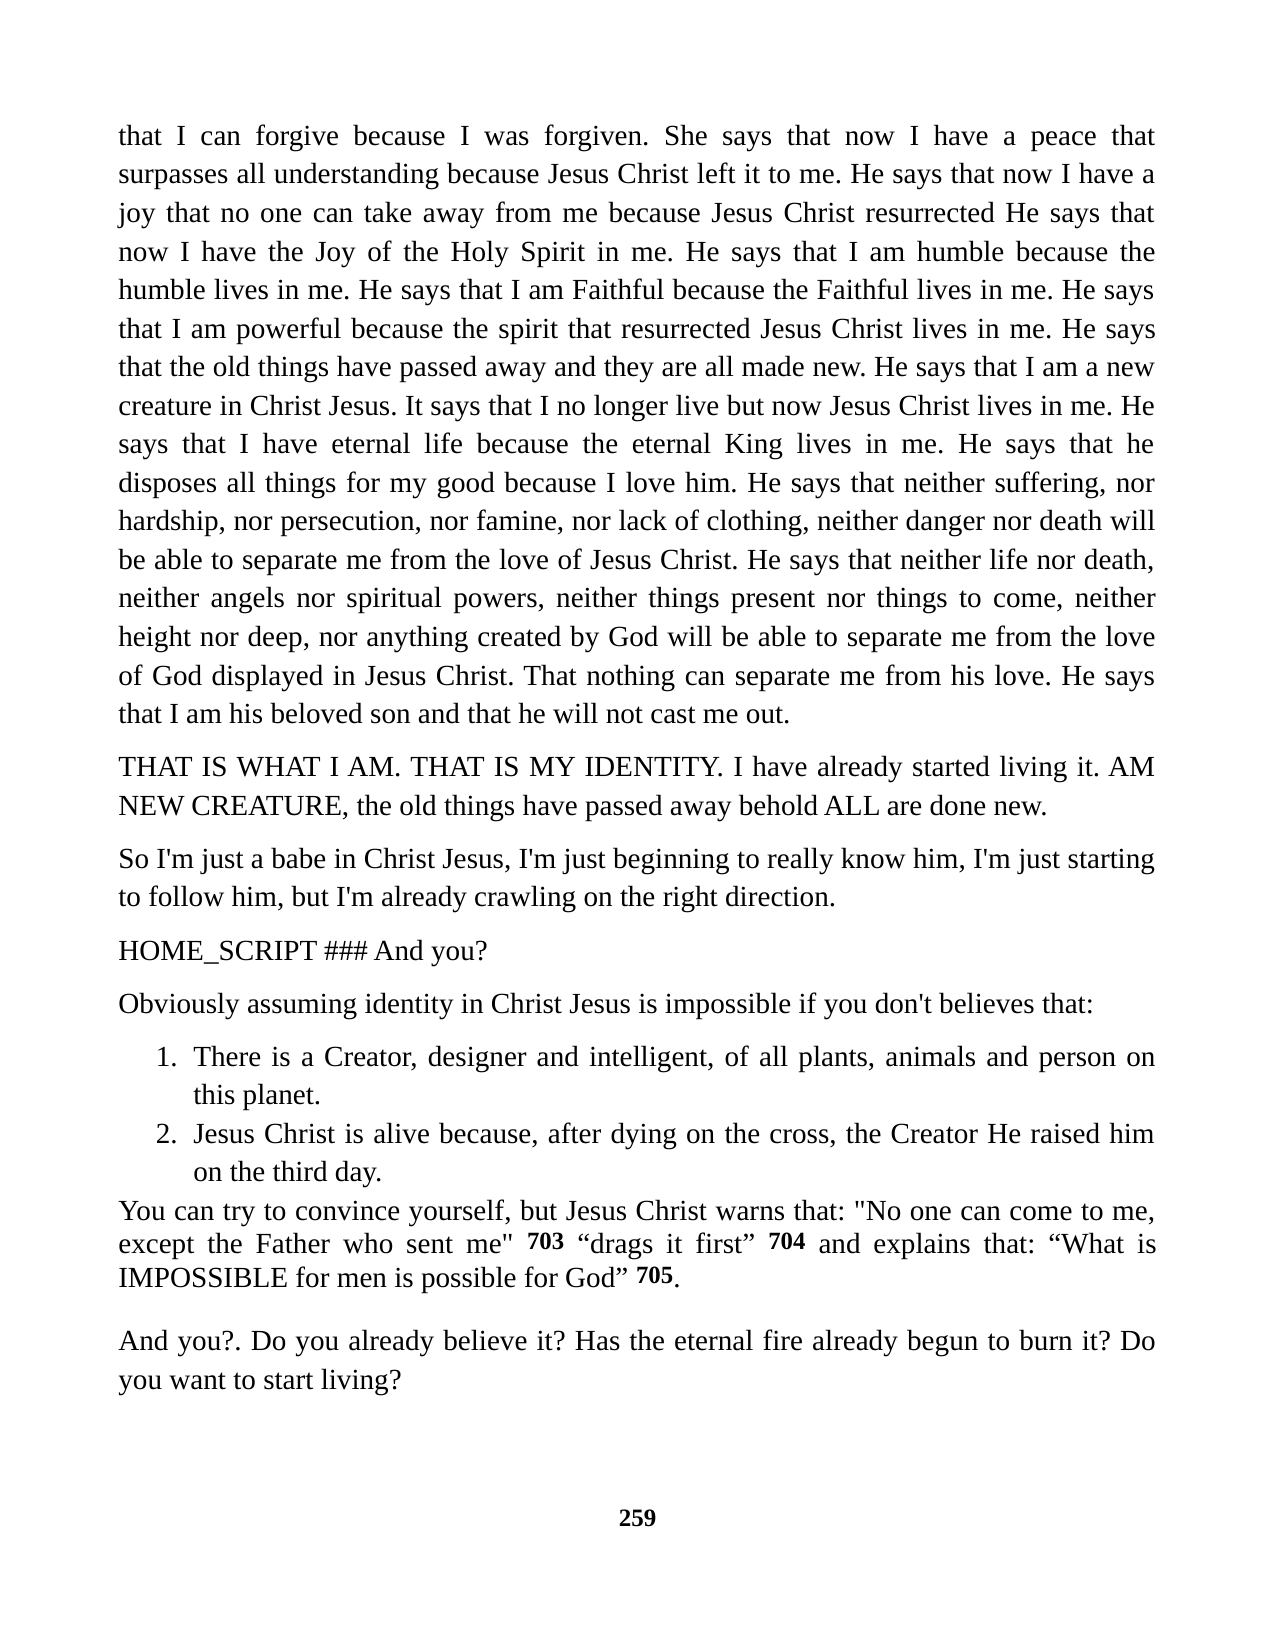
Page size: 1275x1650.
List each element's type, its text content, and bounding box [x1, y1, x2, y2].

list Jesus Christ is alive because, after dying on the cross, the Creator He raised him on the third day. [156, 1116, 1157, 1188]
text HOME_SCRIPT ### And you? [118, 933, 1157, 966]
text You can try to convince yourself, but Jesus Christ warns that: "No one can come to me, except the Father who sent me" “drags it first” and explains that: “What is IMPOSSIBLE for men is possible for God” . [118, 1193, 1157, 1294]
text that I can forgive because I was forgiven. She says that now I have a peace that surpasses all understanding because Jesus Christ left it to me. He says that now I have a joy that no one can take away from me because Jesus Christ resurrected He says that now I have the Joy of the Holy Spirit in me. He says that I am humble because the humble lives in me. He says that I am Faithful because the Faithful lives in me. He says that I am powerful because the spirit that resurrected Jesus Christ lives in me. He says that the old things have passed away and they are all made new. He says that I am a new creature in Christ Jesus. It says that I no longer live but now Jesus Christ lives in me. He says that I have eternal life because the eternal King lives in me. He says that he disposes all things for my good because I love him. He says that neither suffering, nor hardship, nor persecution, nor famine, nor lack of clothing, neither danger nor death will be able to separate me from the love of Jesus Christ. He says that neither life nor death, neither angels nor spiritual powers, neither things present nor things to come, neither height nor deep, nor anything created by God will be able to separate me from the love of God displayed in Jesus Christ. That nothing can separate me from his love. He says that I am his beloved son and that he will not cast me out. [118, 118, 1157, 730]
text So I'm just a babe in Christ Jesus, I'm just beginning to really know him, I'm just starting to follow him, but I'm already crawling on the right direction. [118, 841, 1157, 913]
text Obviously assuming identity in Christ Jesus is impossible if you don't believes that: [118, 986, 1157, 1019]
list There is a Creator, designer and intelligent, of all plants, animals and person on this planet. [156, 1039, 1157, 1111]
text THAT IS WHAT I AM. THAT IS MY IDENTITY. I have already started living it. AM NEW CREATURE, the old things have passed away behold ALL are done new. [118, 749, 1157, 821]
text And you?. Do you already believe it? Has the eternal fire already begun to burn it? Do you want to start living? [118, 1323, 1157, 1395]
